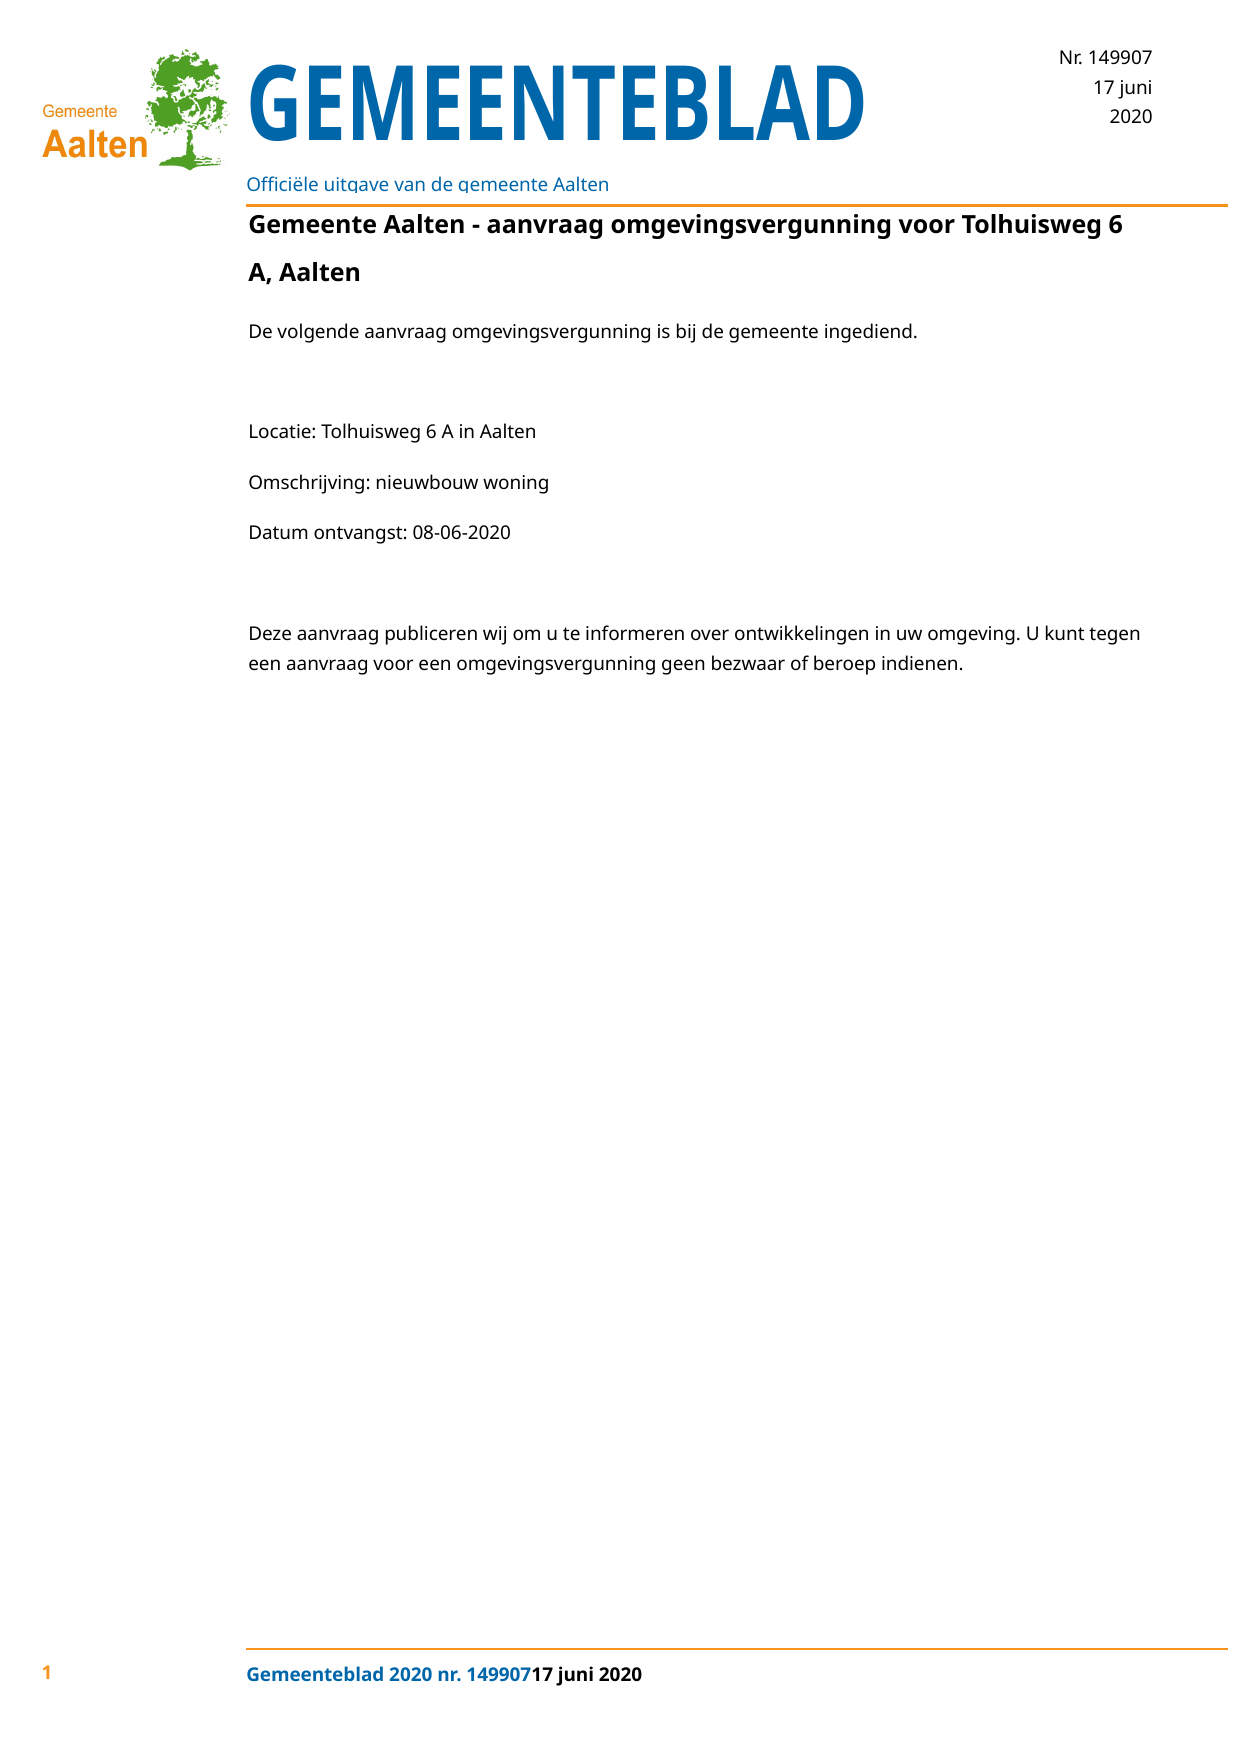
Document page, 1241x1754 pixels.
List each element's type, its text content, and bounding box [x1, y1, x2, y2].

text Omschrijving: nieuwbouw woning [248, 469, 1152, 495]
text Deze aanvraag publiceren wij om u te informeren over ontwikkelingen in uw omgeving. U kunt tegen een aanvraag voor een omgevingsvergunning geen bezwaar of beroep indienen. [248, 620, 1152, 676]
picture [41, 47, 231, 172]
text De volgende aanvraag omgevingsvergunning is bij de gemeente ingediend. [248, 318, 1152, 344]
text Datum ontvangst: 08-06-2020 [248, 519, 1152, 545]
text Locatie: Tolhuisweg 6 A in Aalten [248, 419, 1152, 444]
text Gemeente Aalten - aanvraag omgevingsvergunning voor Tolhuisweg 6 A, Aalten [248, 207, 1152, 288]
